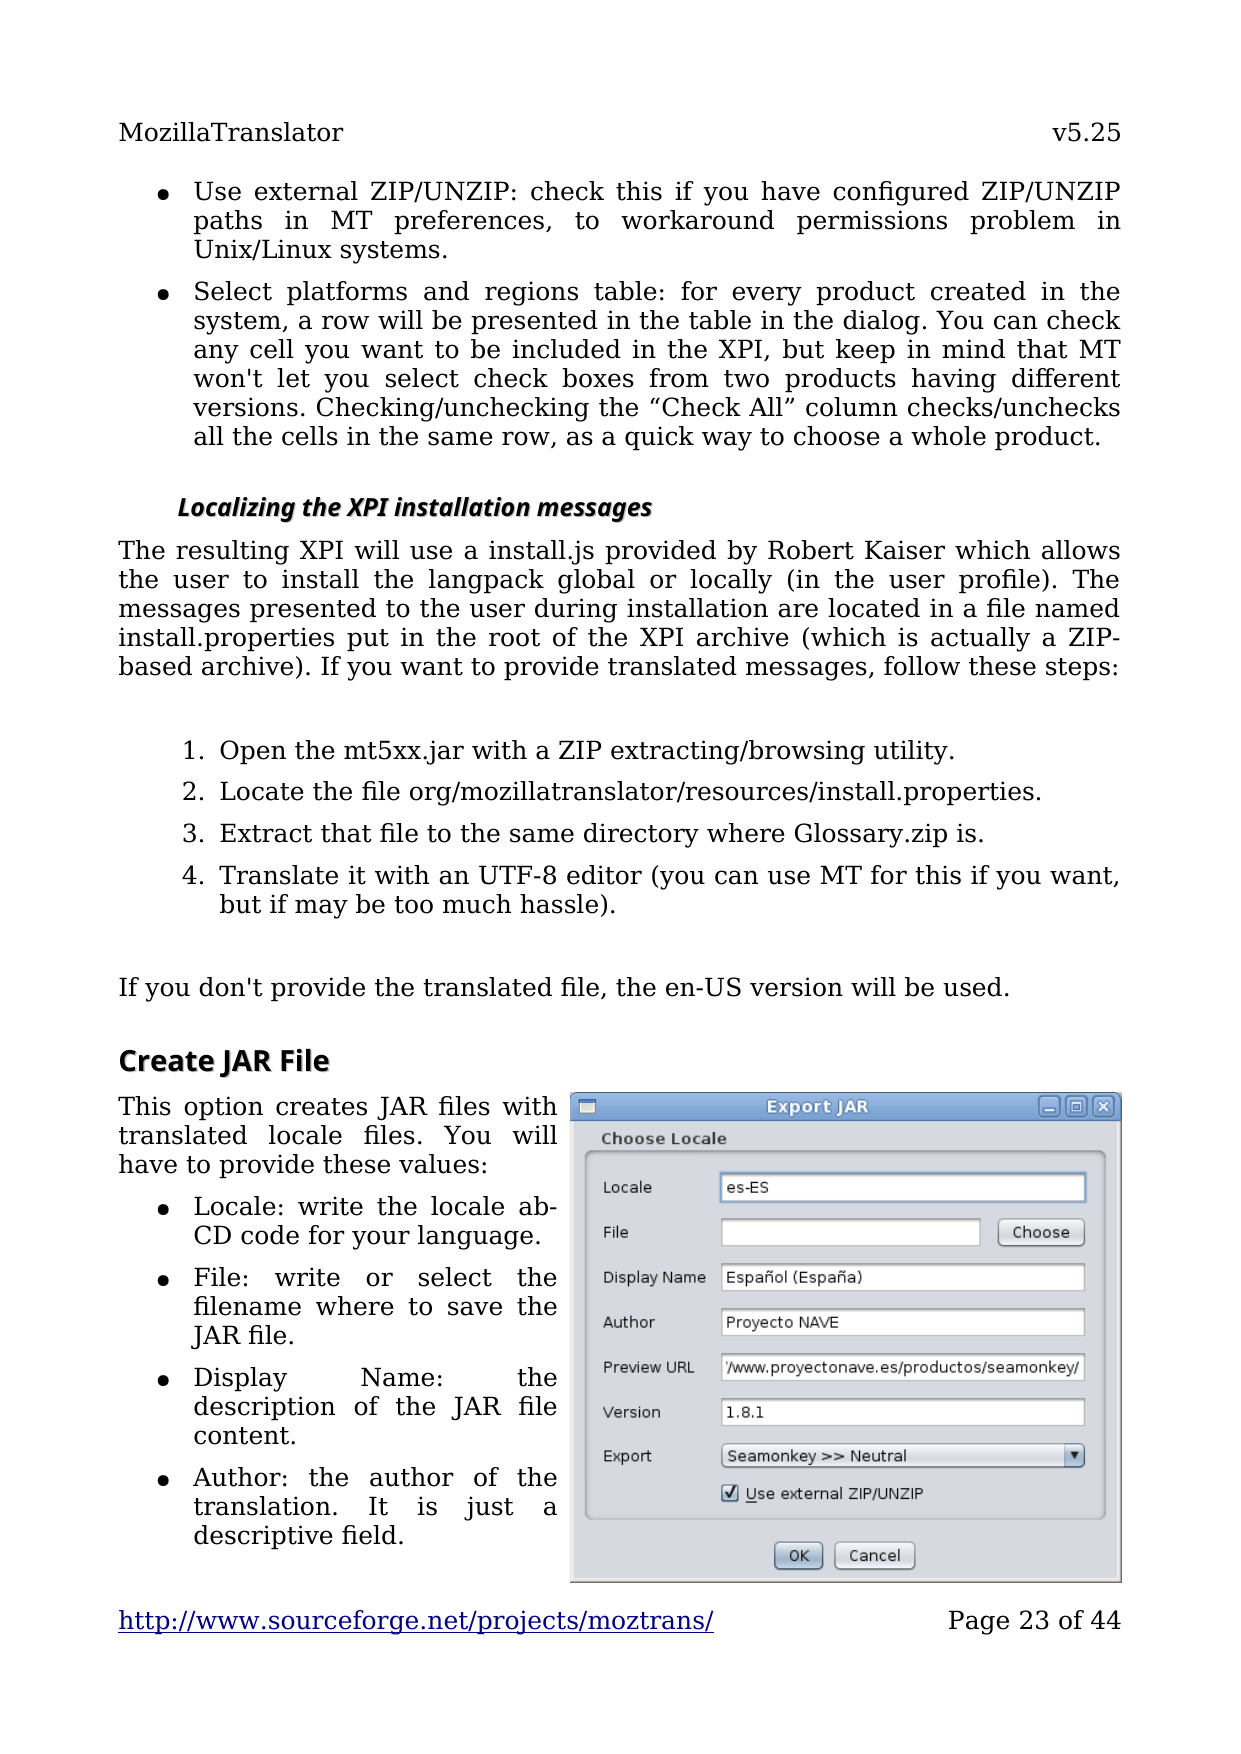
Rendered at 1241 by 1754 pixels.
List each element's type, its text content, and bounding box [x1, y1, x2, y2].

subtitle Use external ZIP/UNZIP: check this if you have configured ZIP/UNZIP paths in MT preferences, to workaround permissions problem in Unix/Linux systems. [156, 177, 1122, 264]
subtitle Display Name: the description of the JAR file content. [156, 1363, 570, 1451]
subtitle Locate the file org/mozillatranslator/resources/install.properties. [182, 777, 1122, 807]
subtitle File: write or select the filename where to save the JAR file. [156, 1263, 570, 1351]
picture [570, 1092, 1122, 1583]
subtitle Locale: write the locale ab-CD code for your language. [156, 1192, 570, 1251]
subtitle Localizing the XPI installation messages [177, 489, 1122, 523]
subtitle Open the mt5xx.jar with a ZIP extracting/browsing utility. [182, 736, 1122, 765]
subtitle Select platforms and regions table: for every product created in the system, a row will be presented in the table in the dialog. You can check any cell you want to be included in the XPI, but keep in mind that MT won't let you select check boxes from two products having different versions. Checking/unchecking the “Check All” column checks/unchecks all the cells in the same row, as a quick way to choose a whole product. [156, 277, 1122, 452]
text If you don't provide the translated file, the en-US version will be used. [118, 973, 1122, 1002]
text The resulting XPI will use a install.js provided by Robert Kaiser which allows the user to install the langpack global or locally (in the user profile). The messages presented to the user during installation are located in a file named install.properties put in the root of the XPI archive (which is actually a ZIP-based archive). If you want to provide translated messages, follow these steps: [118, 536, 1122, 682]
subtitle Translate it with an UTF-8 editor (you can use MT for this if you want, but if may be too much hassle). [182, 861, 1122, 919]
text This option creates JAR files with translated locale files. You will have to provide these values: [118, 1092, 570, 1180]
subtitle Create JAR File [118, 1040, 1122, 1080]
subtitle Author: the author of the translation. It is just a descriptive field. [156, 1463, 570, 1551]
subtitle Extract that file to the same directory where Glossary.zip is. [182, 819, 1122, 848]
